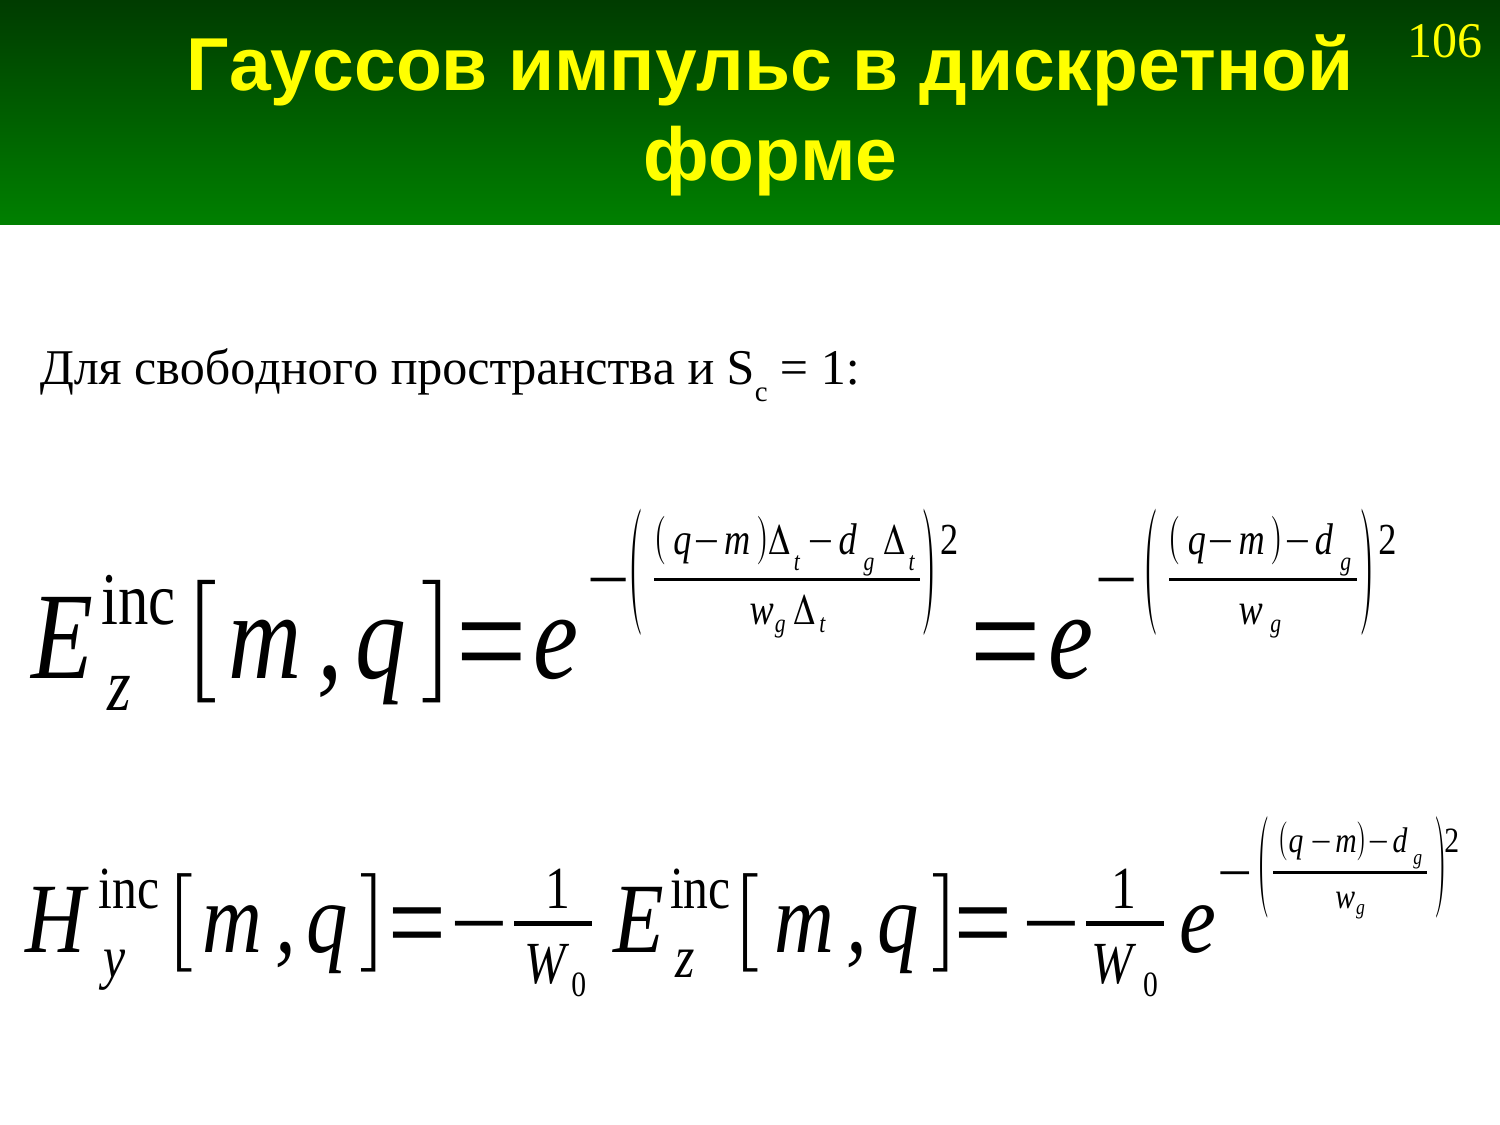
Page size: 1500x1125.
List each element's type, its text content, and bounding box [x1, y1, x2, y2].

text_box Для свободного пространства и Sc = 1: [25, 327, 875, 415]
chart [0, 814, 1483, 1006]
title Гауссов импульс в дискретной форме [100, 7, 1441, 204]
chart [0, 507, 1421, 726]
